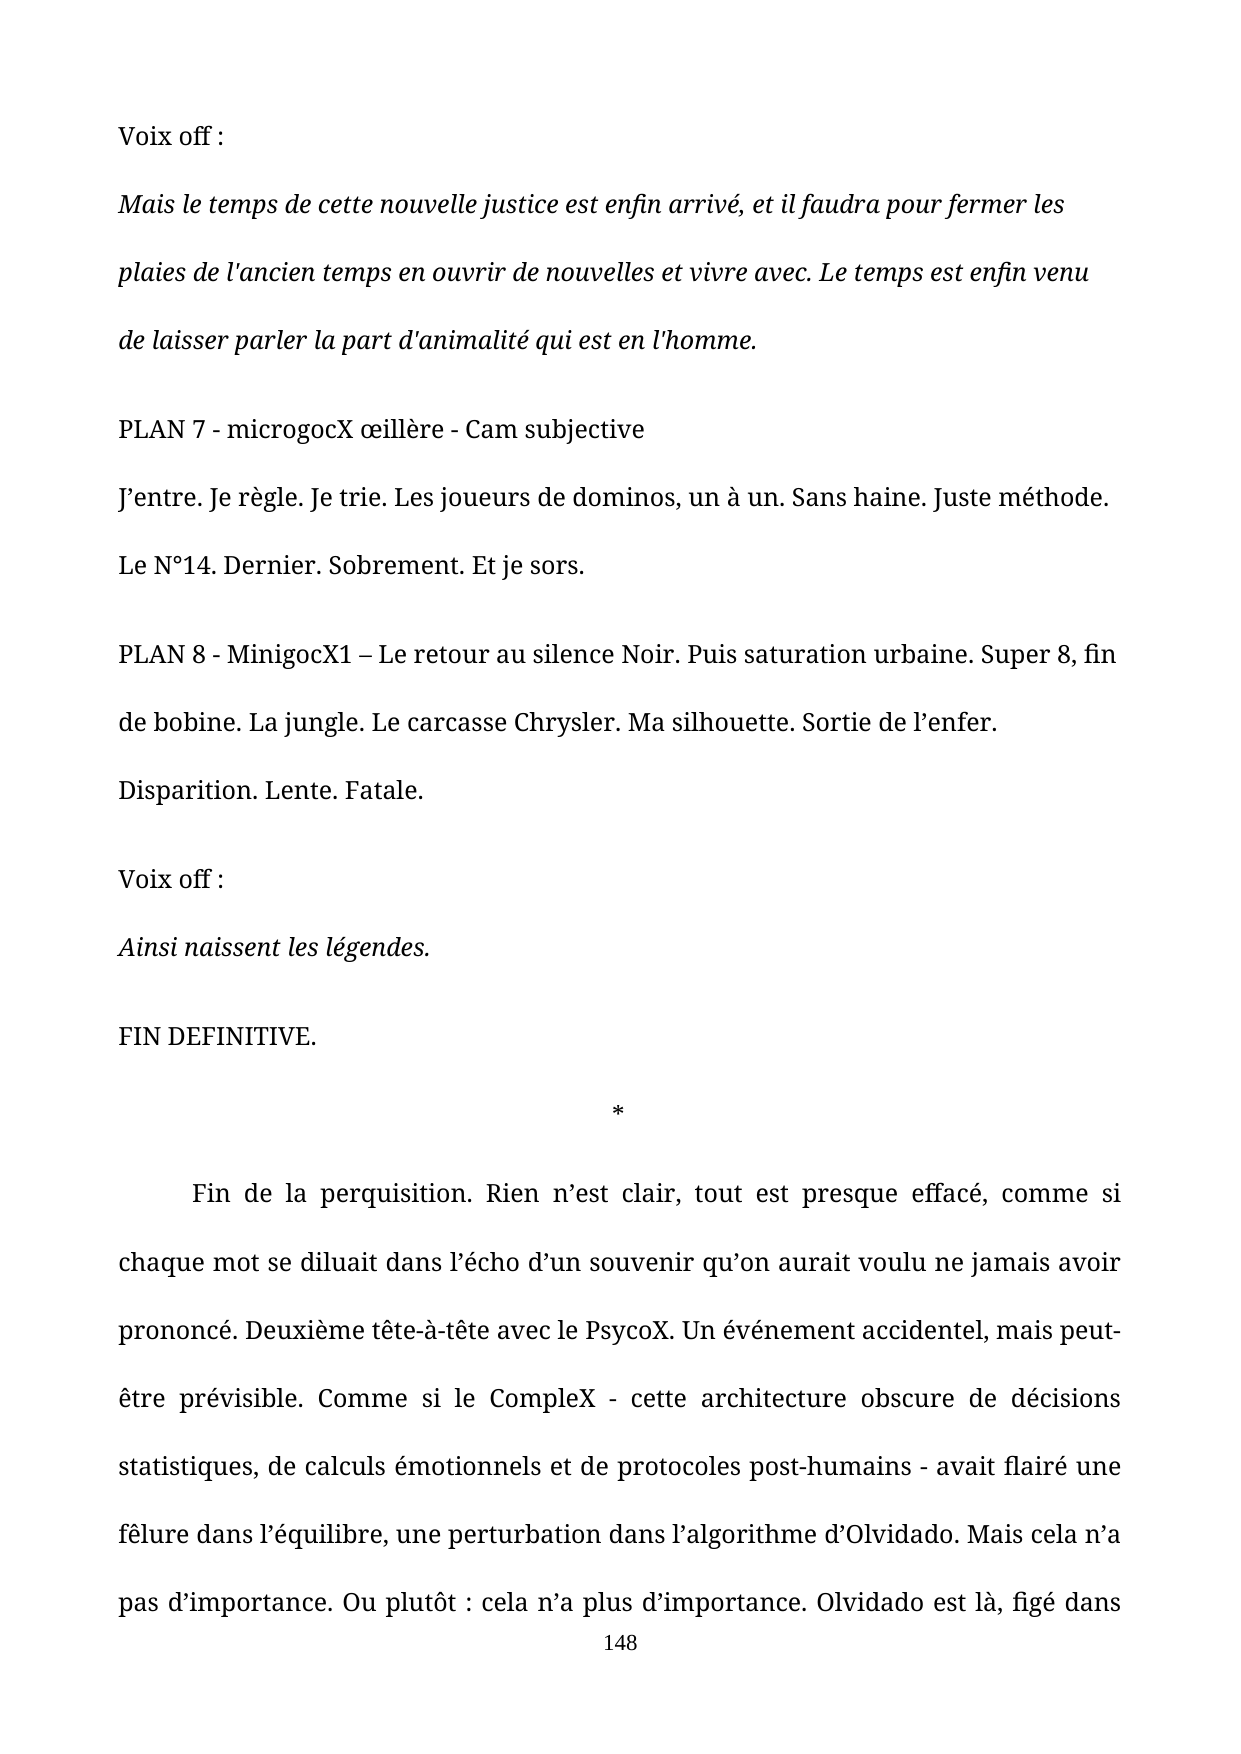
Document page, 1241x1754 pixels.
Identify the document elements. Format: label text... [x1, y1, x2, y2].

text Voix off : Ainsi naissent les légendes. [118, 862, 1122, 964]
text FIN DEFINITIVE. [118, 1019, 1122, 1053]
text Fin de la perquisition. Rien n’est clair, tout est presque effacé, comme si chaque mot se diluait dans l’écho d’un souvenir qu’on aurait voulu ne jamais avoir prononcé. Deuxième tête-à-tête avec le PsycoX. Un événement accidentel, mais peut-être prévisible. Comme si le CompleX - cette architecture obscure de décisions statistiques, de calculs émotionnels et de protocoles post-humains - avait flairé une fêlure dans l’équilibre, une perturbation dans l’algorithme d’Olvidado. Mais cela n’a pas d’importance. Ou plutôt : cela n’a plus d’importance. Olvidado est là, figé dans [118, 1176, 1122, 1619]
text Voix off : Mais le temps de cette nouvelle justice est enfin arrivé, et il faudra pour fermer les plaies de l'ancien temps en ouvrir de nouvelles et vivre avec. Le temps est enfin venu de laisser parler la part d'animalité qui est en l'homme. [118, 118, 1122, 357]
text PLAN 7 - microgocX œillère - Cam subjective J’entre. Je règle. Je trie. Les joueurs de dominos, un à un. Sans haine. Juste méthode. Le N°14. Dernier. Sobrement. Et je sors. [118, 411, 1122, 582]
text PLAN 8 - MinigocX1 – Le retour au silence Noir. Puis saturation urbaine. Super 8, fin de bobine. La jungle. Le carcasse Chrysler. Ma silhouette. Sortie de l’enfer. Disparition. Lente. Fatale. [118, 637, 1122, 807]
text * [118, 1097, 1118, 1132]
